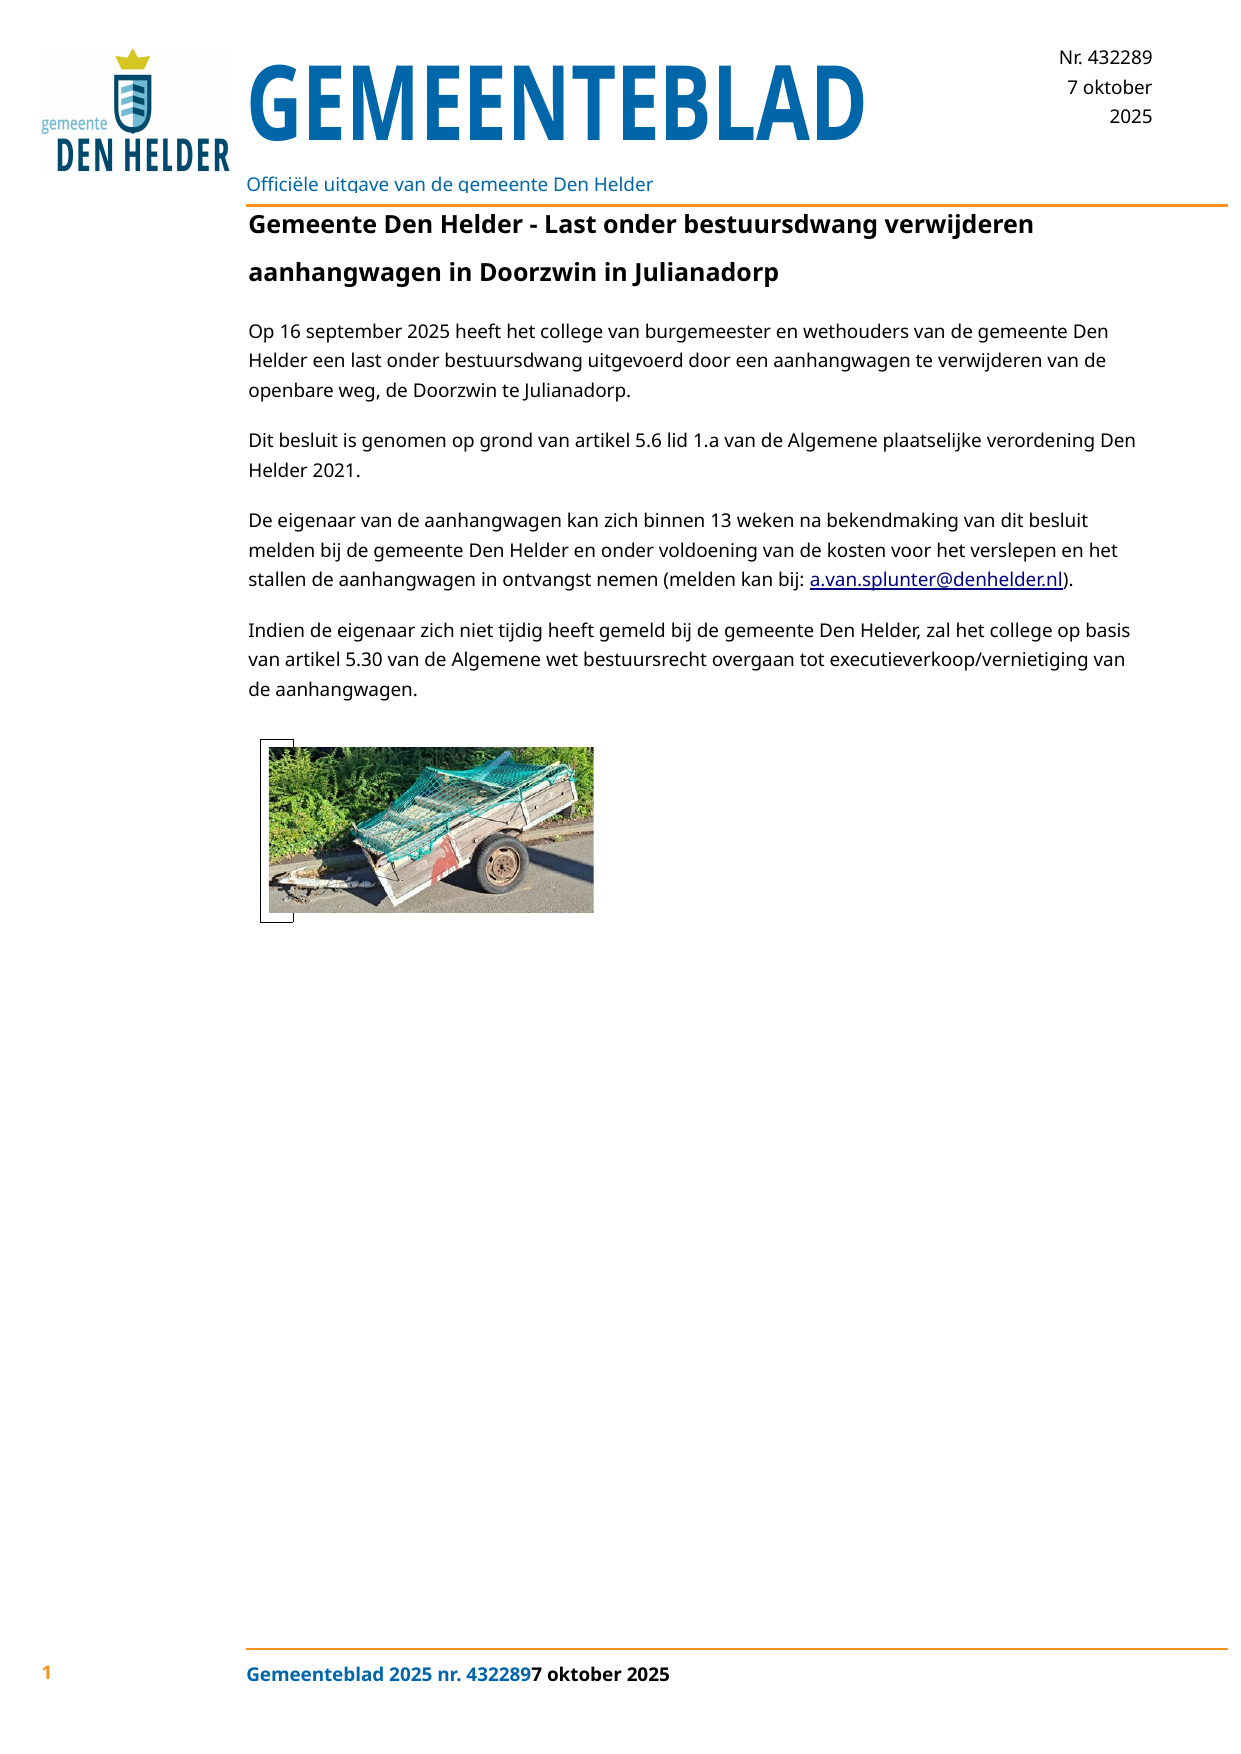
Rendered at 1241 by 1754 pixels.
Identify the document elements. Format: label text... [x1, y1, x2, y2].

text Indien de eigenaar zich niet tijdig heeft gemeld bij de gemeente Den Helder, zal het college op basis van artikel 5.30 van de Algemene wet bestuursrecht overgaan tot executieverkoop/vernietiging van de aanhangwagen. [248, 617, 1152, 702]
text De eigenaar van de aanhangwagen kan zich binnen 13 weken na bekendmaking van dit besluit melden bij de gemeente Den Helder en onder voldoening van de kosten voor het verslepen en het stallen de aanhangwagen in ontvangst nemen (melden kan bij: a.van.splunter@denhelder.nl). [248, 507, 1152, 592]
text Gemeente Den Helder - Last onder bestuursdwang verwijderen aanhangwagen in Doorzwin in Julianadorp [248, 207, 1152, 288]
text Op 16 september 2025 heeft het college van burgemeester en wethouders van de gemeente Den Helder een last onder bestuursdwang uitgevoerd door een aanhangwagen te verwijderen van de openbare weg, de Doorzwin te Julianadorp. [248, 318, 1152, 403]
text Dit besluit is genomen op grond van artikel 5.6 lid 1.a van de Algemene plaatselijke verordening Den Helder 2021. [248, 427, 1152, 483]
picture [130, 157, 135, 172]
picture [268, 747, 594, 913]
picture [41, 47, 231, 172]
picture [63, 144, 68, 165]
picture [100, 154, 106, 172]
picture [220, 160, 224, 172]
picture [182, 144, 187, 165]
